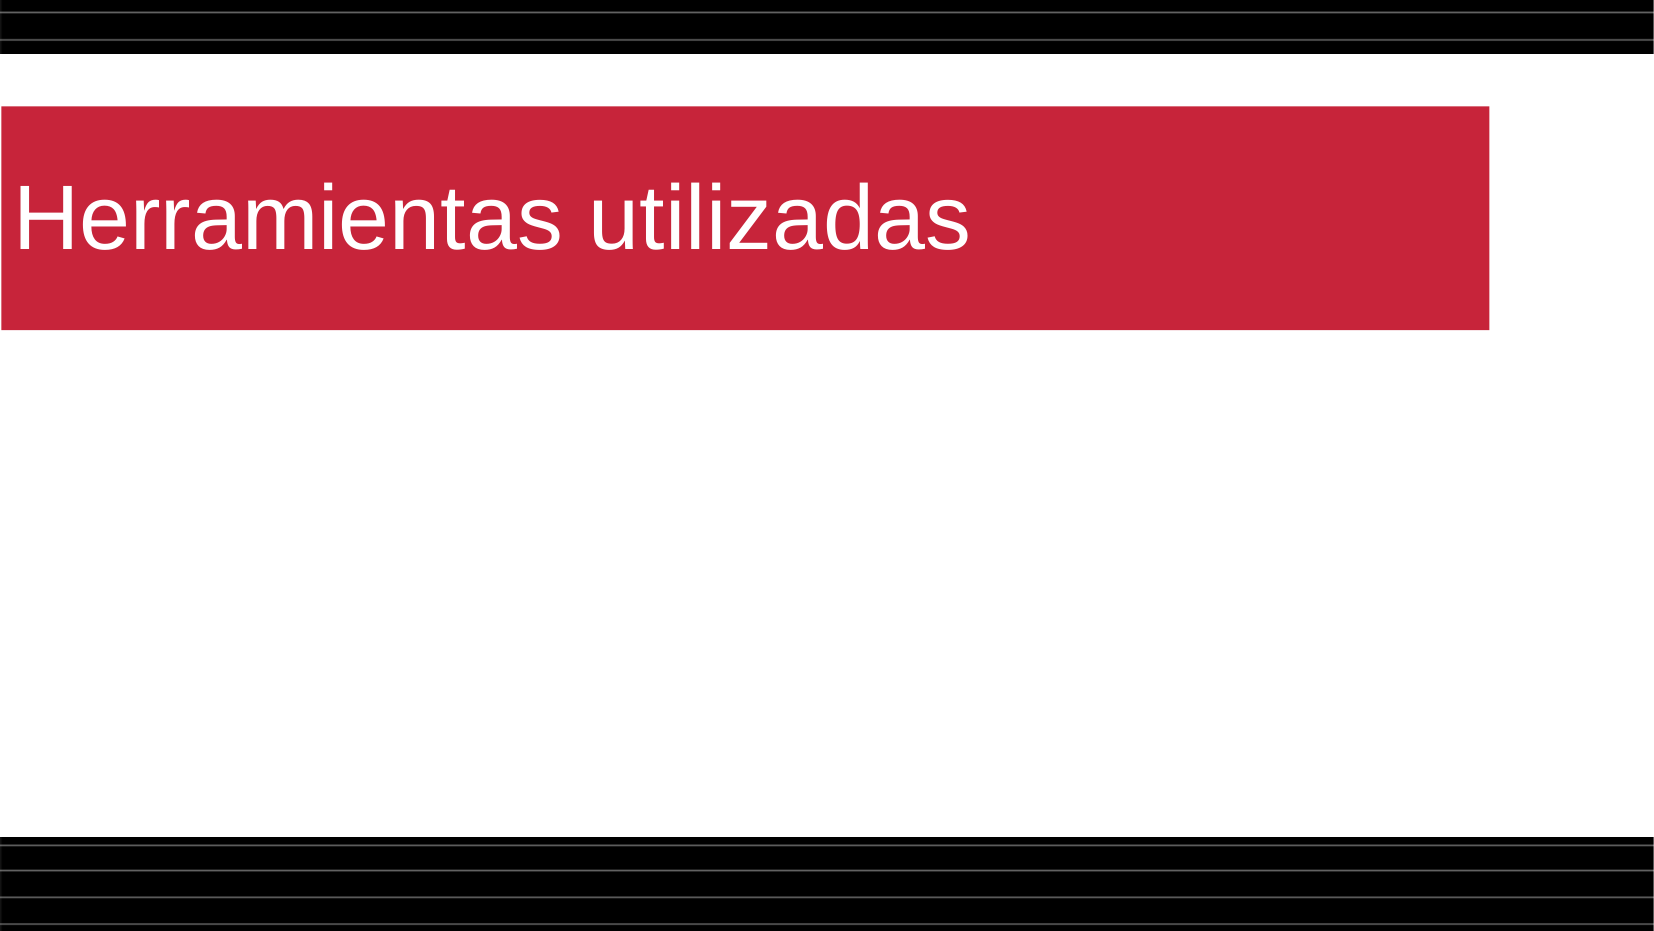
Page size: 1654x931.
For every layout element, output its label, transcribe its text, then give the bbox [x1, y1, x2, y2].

picture [0, 0, 1654, 54]
title Herramientas utilizadas [1, 106, 1490, 331]
picture [0, 837, 1654, 931]
